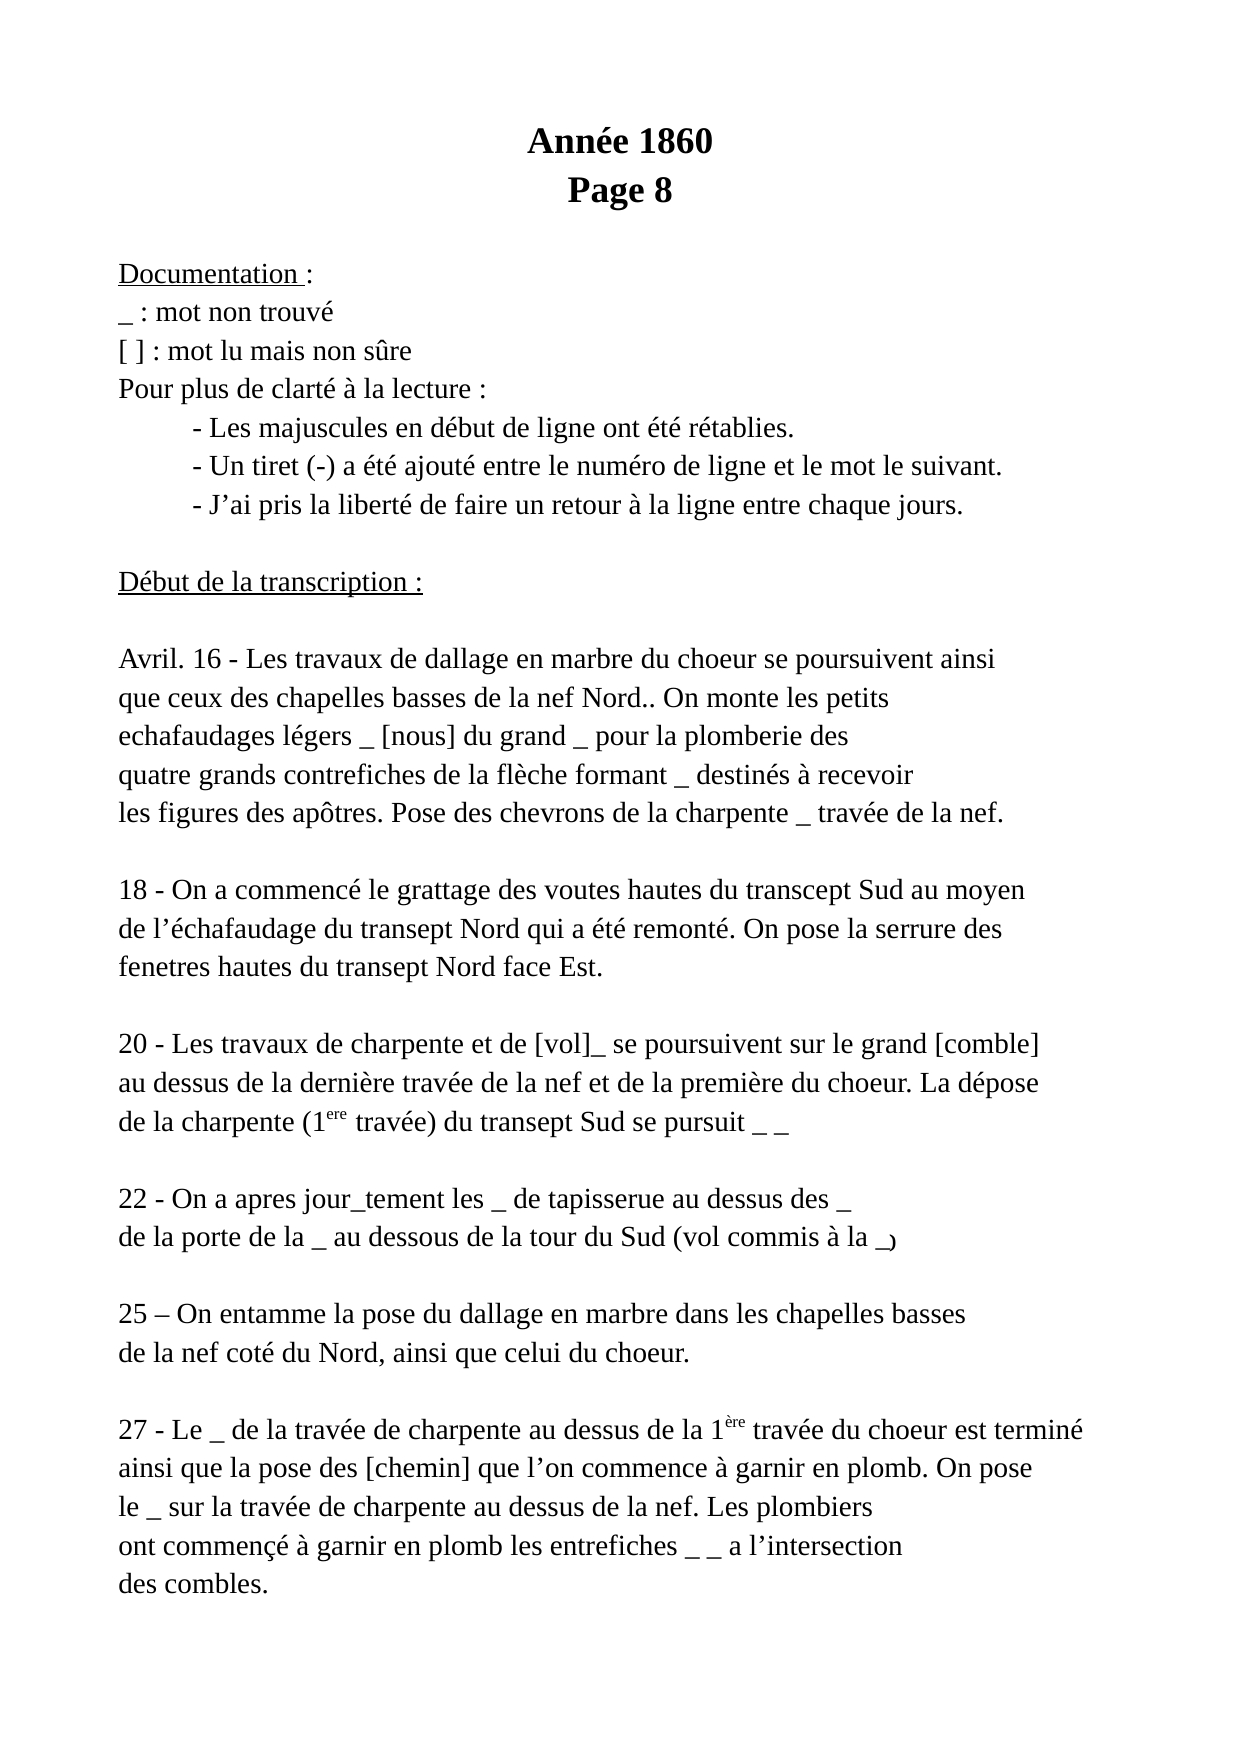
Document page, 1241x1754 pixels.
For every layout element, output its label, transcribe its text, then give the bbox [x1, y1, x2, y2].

text de la porte de la _ au dessous de la tour du Sud (vol commis à la _₎ [118, 1219, 1122, 1253]
text 27 - Le _ de la travée de charpente au dessus de la 1ère travée du choeur est terminé [118, 1412, 1122, 1446]
text [ ] : mot lu mais non sûre [118, 333, 1122, 366]
text - Un tiret (-) a été ajouté entre le numéro de ligne et le mot le suivant. [118, 448, 1122, 482]
text - Les majuscules en début de ligne ont été rétablies. [118, 410, 1122, 443]
text ainsi que la pose des [chemin] que l’on commence à garnir en plomb. On pose [118, 1451, 1122, 1484]
text quatre grands contrefiches de la flèche formant _ destinés à recevoir [118, 757, 1122, 790]
text que ceux des chapelles basses de la nef Nord.. On monte les petits [118, 680, 1122, 713]
text Année 1860 [118, 118, 1122, 161]
text - J’ai pris la liberté de faire un retour à la ligne entre chaque jours. [118, 487, 1122, 521]
text les figures des apôtres. Pose des chevrons de la charpente _ travée de la nef. [118, 795, 1122, 829]
text 22 - On a apres jour_tement les _ de tapisserue au dessus des _ [118, 1181, 1122, 1214]
text Page 8 [118, 168, 1122, 211]
text fenetres hautes du transept Nord face Est. [118, 949, 1122, 983]
text 18 - On a commencé le grattage des voutes hautes du transcept Sud au moyen [118, 872, 1122, 906]
text Pour plus de clarté à la lecture : [118, 371, 1122, 405]
text Documentation : [118, 256, 1122, 289]
text Avril. 16 - Les travaux de dallage en marbre du choeur se poursuivent ainsi [118, 641, 1122, 675]
text au dessus de la dernière travée de la nef et de la première du choeur. La dépose [118, 1065, 1122, 1099]
text ont commençé à garnir en plomb les entrefiches _ _ a l’intersection [118, 1528, 1122, 1561]
text 20 - Les travaux de charpente et de [vol]_ se poursuivent sur le grand [comble] [118, 1027, 1122, 1060]
text de la charpente (1ere travée) du transept Sud se pursuit _ _ [118, 1104, 1122, 1137]
text de la nef coté du Nord, ainsi que celui du choeur. [118, 1335, 1122, 1368]
text le _ sur la travée de charpente au dessus de la nef. Les plombiers [118, 1489, 1122, 1523]
text Début de la transcription : [118, 564, 1122, 598]
text 25 – On entamme la pose du dallage en marbre dans les chapelles basses [118, 1296, 1122, 1330]
text _ : mot non trouvé [118, 294, 1122, 328]
text de l’échafaudage du transept Nord qui a été remonté. On pose la serrure des [118, 911, 1122, 944]
text echafaudages légers _ [nous] du grand _ pour la plomberie des [118, 718, 1122, 752]
text des combles. [118, 1566, 1122, 1600]
